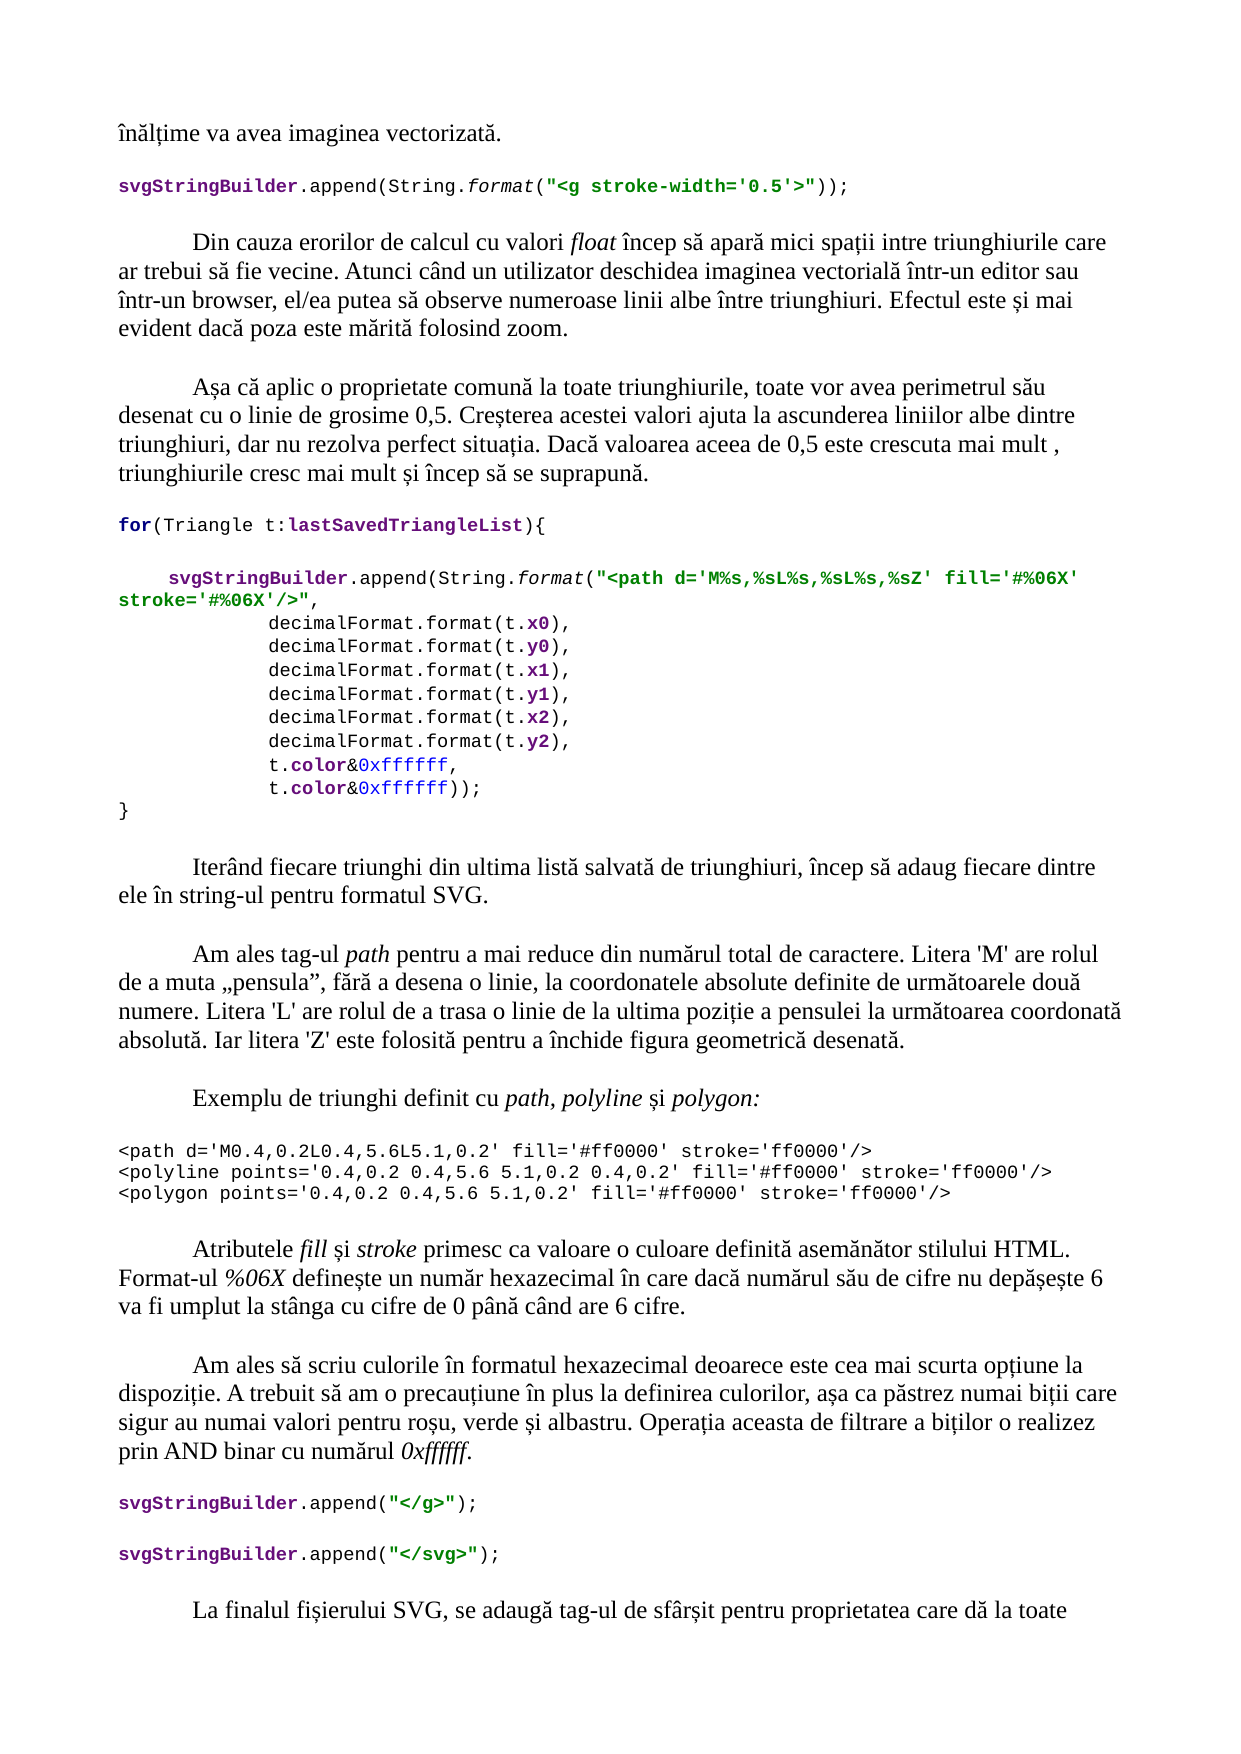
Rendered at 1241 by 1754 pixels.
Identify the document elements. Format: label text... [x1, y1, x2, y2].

text svgStringBuilder.append(String.format("<g stroke-width='0.5'>")); [118, 176, 1122, 198]
text decimalFormat.format(t.x2), [118, 706, 1122, 730]
text for(Triangle t:lastSavedTriangleList){ [118, 516, 1122, 537]
text svgStringBuilder.append(String.format("<path d='M%s,%sL%s,%sL%s,%sZ' fill='#%06X' stroke='#%06X'/>", [118, 567, 1122, 612]
text Am ales să scriu culorile în formatul hexazecimal deoarece este cea mai scurta opțiune la dispoziție. A trebuit să am o precauțiune în plus la definirea culorilor, așa ca păstrez numai biții care sigur au numai valori pentru roșu, verde și albastru. Operația aceasta de filtrare a biților o realizez prin AND binar cu numărul 0xffffff. [118, 1350, 1122, 1465]
text <polygon points='0.4,0.2 0.4,5.6 5.1,0.2' fill='#ff0000' stroke='ff0000'/> [118, 1184, 1122, 1205]
text Am ales tag-ul path pentru a mai reduce din numărul total de caractere. Litera 'M' are rolul de a muta „pensula”, fără a desena o linie, la coordonatele absolute definite de următoarele două numere. Litera 'L' are rolul de a trasa o linie de la ultima poziție a pensulei la următoarea coordonată absolută. Iar litera 'Z' este folosită pentru a închide figura geometrică desenată. [118, 939, 1122, 1054]
text înălțime va avea imaginea vectorizată. [118, 118, 1122, 147]
text Iterând fiecare triunghi din ultima listă salvată de triunghiuri, încep să adaug fiecare dintre ele în string-ul pentru formatul SVG. [118, 852, 1122, 909]
text decimalFormat.format(t.y0), [118, 636, 1122, 659]
text Din cauza erorilor de calcul cu valori float încep să apară mici spații intre triunghiurile care ar trebui să fie vecine. Atunci când un utilizator deschidea imaginea vectorială într-un editor sau într-un browser, el/ea putea să observe numeroase linii albe între triunghiuri. Efectul este și mai evident dacă poza este mărită folosind zoom. [118, 227, 1122, 342]
text Atributele fill și stroke primesc ca valoare o culoare definită asemănător stilului HTML. Format-ul %06X definește un număr hexazecimal în care dacă numărul său de cifre nu depășește 6 va fi umplut la stânga cu cifre de 0 până când are 6 cifre. [118, 1234, 1122, 1320]
text svgStringBuilder.append("</svg>"); [118, 1545, 1122, 1566]
text svgStringBuilder.append("</g>"); [118, 1494, 1122, 1515]
text t.color&0xffffff)); [118, 777, 1122, 801]
text } [118, 801, 1122, 822]
text La finalul fișierului SVG, se adaugă tag-ul de sfârșit pentru proprietatea care dă la toate [118, 1596, 1122, 1624]
text Așa că aplic o proprietate comună la toate triunghiurile, toate vor avea perimetrul său desenat cu o linie de grosime 0,5. Creșterea acestei valori ajuta la ascunderea liniilor albe dintre triunghiuri, dar nu rezolva perfect situația. Dacă valoarea aceea de 0,5 este crescuta mai mult , triunghiurile cresc mai mult și încep să se suprapună. [118, 372, 1122, 487]
text <path d='M0.4,0.2L0.4,5.6L5.1,0.2' fill='#ff0000' stroke='ff0000'/> [118, 1141, 1122, 1163]
text t.color&0xffffff, [118, 754, 1122, 777]
text decimalFormat.format(t.y2), [118, 730, 1122, 754]
text decimalFormat.format(t.x1), [118, 659, 1122, 683]
text decimalFormat.format(t.y1), [118, 683, 1122, 706]
text decimalFormat.format(t.x0), [118, 612, 1122, 636]
text Exemplu de triunghi definit cu path, polyline și polygon: [118, 1083, 1122, 1112]
text <polyline points='0.4,0.2 0.4,5.6 5.1,0.2 0.4,0.2' fill='#ff0000' stroke='ff0000'/> [118, 1163, 1122, 1184]
